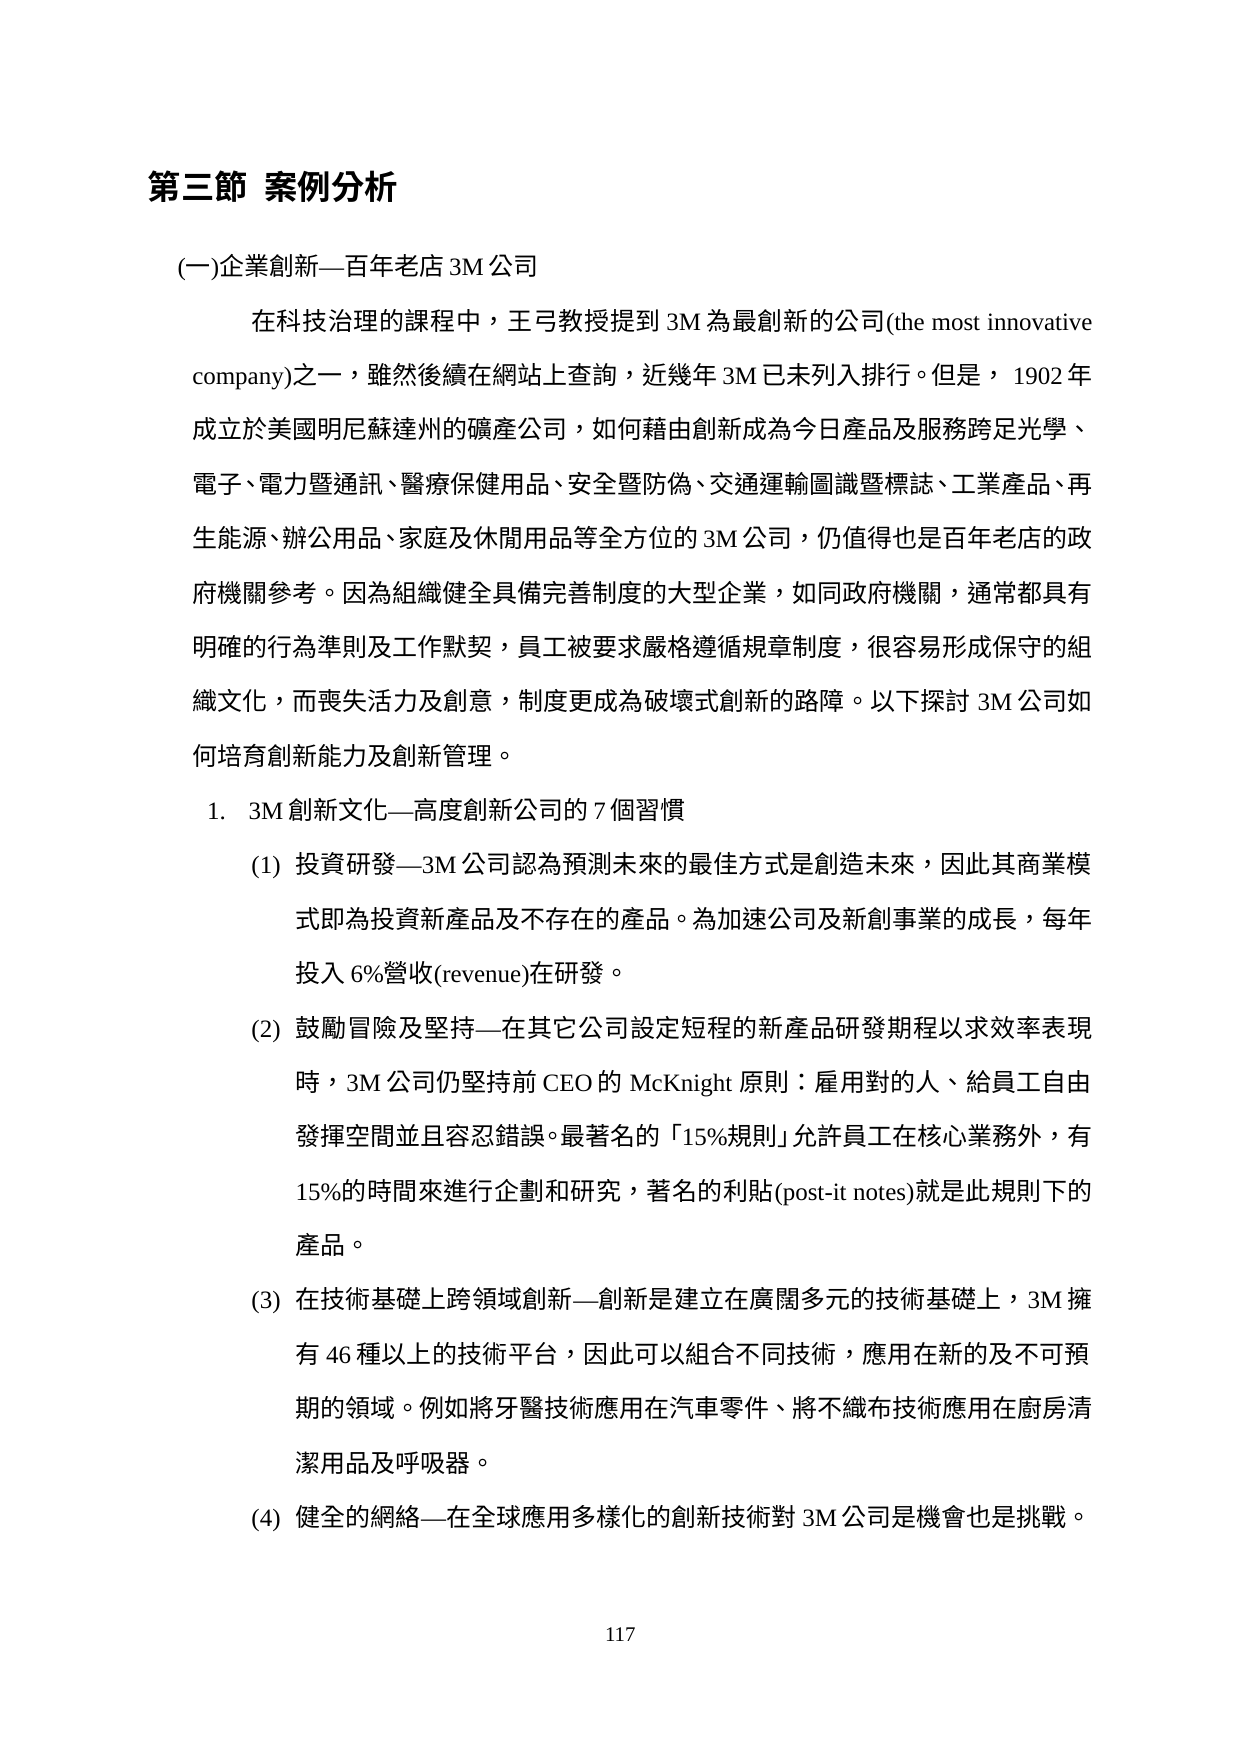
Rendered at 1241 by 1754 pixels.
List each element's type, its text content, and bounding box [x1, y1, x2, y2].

list 鼓勵冒險及堅持—在其它公司設定短程的新產品研發期程以求效率表現時，3M公司仍堅持前CEO的 McKnight 原則：雇用對的人、給員工自由發揮空間並且容忍錯誤。最著名的 「15%規則」允許員工在核心業務外，有15%的時間來進行企劃和研究，著名的利貼(post-it notes)就是此規則下的產品。 [251, 1008, 1092, 1262]
list 在技術基礎上跨領域創新—創新是建立在廣闊多元的技術基礎上，3M擁有46種以上的技術平台，因此可以組合不同技術，應用在新的及不可預期的領域。例如將牙醫技術應用在汽車零件、將不織布技術應用在廚房清潔用品及呼吸器。 [251, 1280, 1092, 1479]
subtitle 第三節 案例分析 [148, 148, 1092, 223]
text 在科技治理的課程中，王弓教授提到3M為最創新的公司(the most innovative company)之一，雖然後續在網站上查詢，近幾年3M已未列入排行。但是， 1902年成立於美國明尼蘇達州的礦產公司，如何藉由創新成為今日產品及服務跨足光學、電子、電力暨通訊、醫療保健用品、安全暨防偽、交通運輸圖識暨標誌、工業產品、再生能源、辦公用品、家庭及休閒用品等全方位的3M公司，仍值得也是百年老店的政府機關參考。因為組織健全具備完善制度的大型企業，如同政府機關，通常都具有明確的行為準則及工作默契，員工被要求嚴格遵循規章制度，很容易形成保守的組織文化，而喪失活力及創意，制度更成為破壞式創新的路障。以下探討3M公司如何培育創新能力及創新管理。 [192, 301, 1092, 772]
list 健全的網絡—在全球應用多樣化的創新技術對3M公司是機會也是挑戰。 [251, 1497, 1092, 1534]
list 投資研發—3M公司認為預測未來的最佳方式是創造未來，因此其商業模式即為投資新產品及不存在的產品。為加速公司及新創事業的成長，每年投入6%營收(revenue)在研發。 [251, 845, 1092, 990]
text (一)企業創新—百年老店3M公司 [177, 247, 1092, 283]
list 3M創新文化—高度創新公司的7個習慣 [207, 791, 1092, 827]
